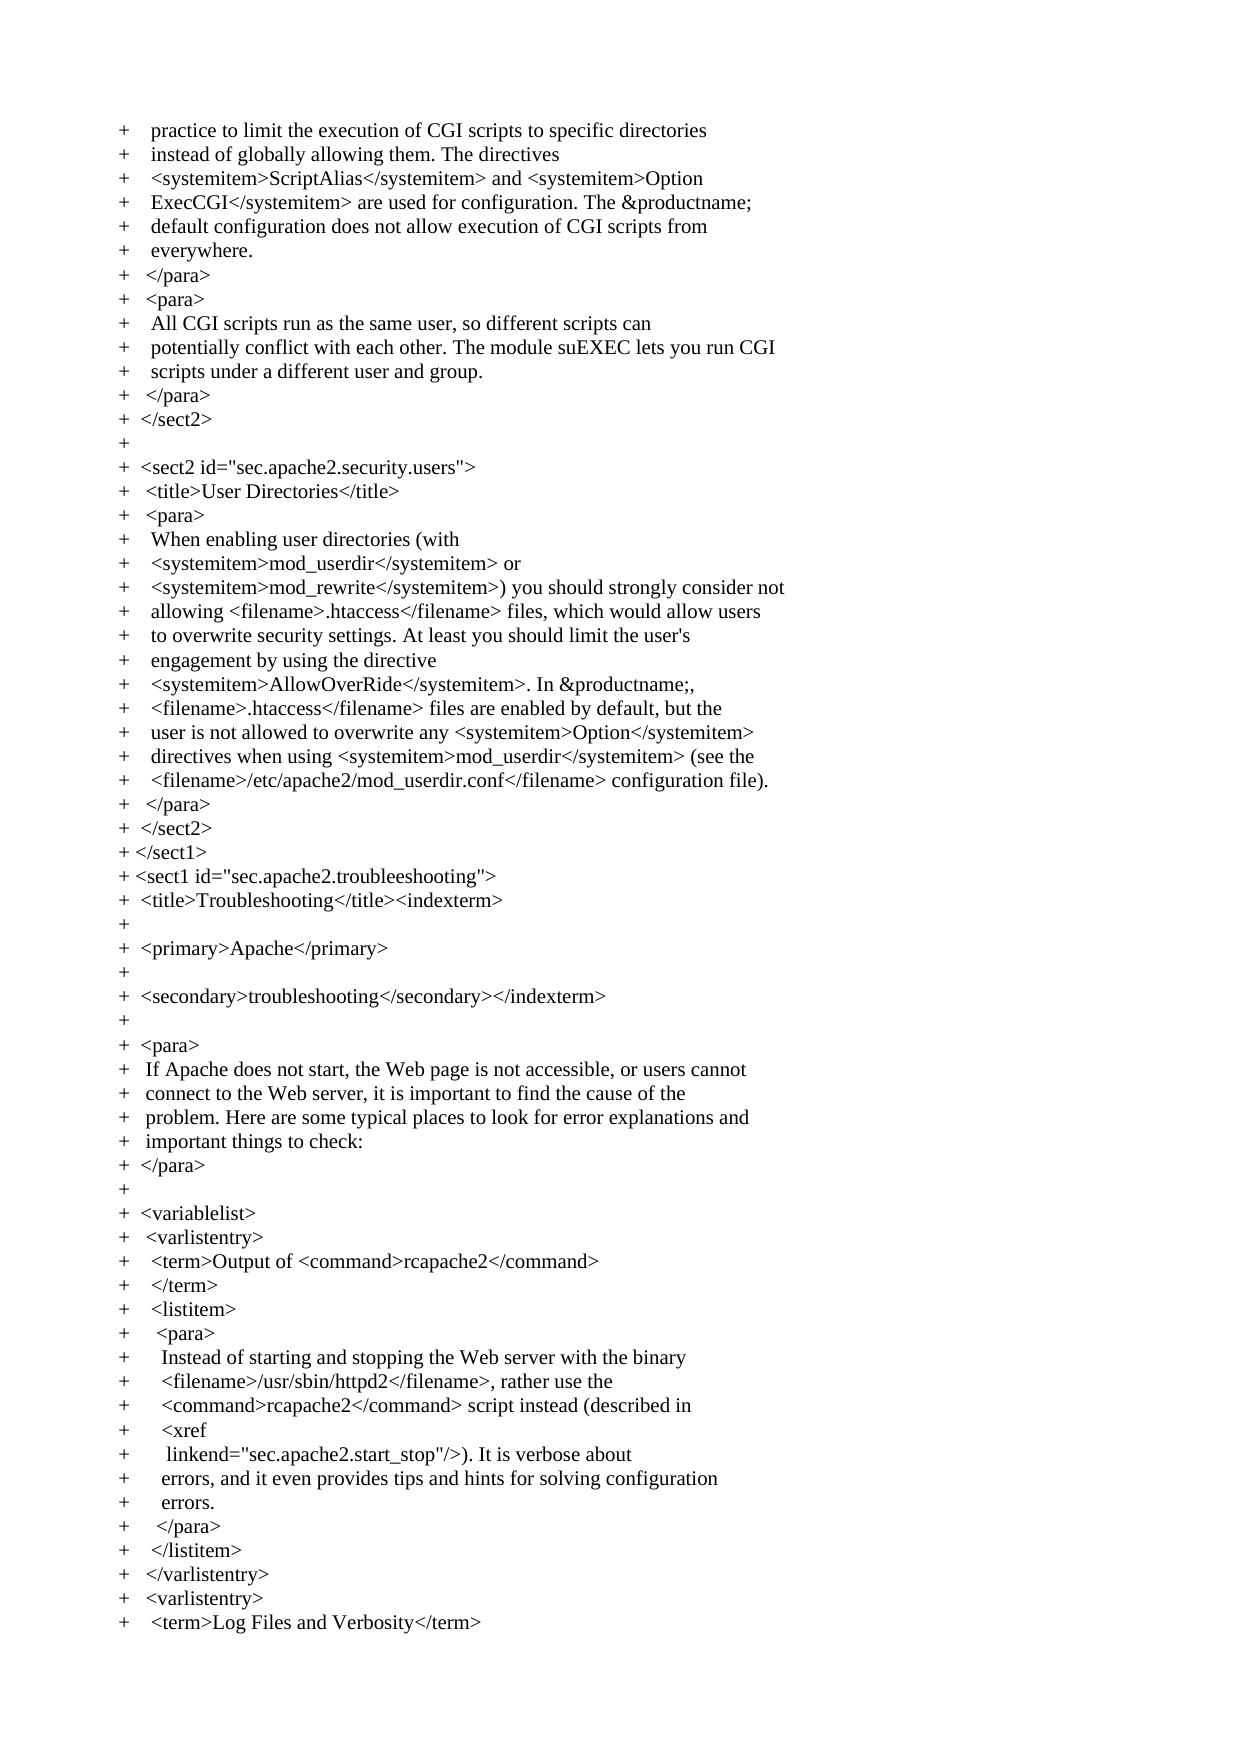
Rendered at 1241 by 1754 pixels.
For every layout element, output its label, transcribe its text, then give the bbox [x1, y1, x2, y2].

text + </term> [118, 1273, 1122, 1297]
text + </para> [118, 383, 1122, 407]
text + </varlistentry> [118, 1562, 1122, 1586]
text + <sect1 id="sec.apache2.troubleeshooting"> [118, 864, 1122, 888]
text + [118, 912, 1122, 936]
text + <para> [118, 287, 1122, 311]
text + <systemitem>mod_userdir</systemitem> or [118, 551, 1122, 575]
text + <filename>/etc/apache2/mod_userdir.conf</filename> configuration file). [118, 768, 1122, 792]
text + <command>rcapache2</command> script instead (described in [118, 1393, 1122, 1417]
text + If Apache does not start, the Web page is not accessible, or users cannot [118, 1057, 1122, 1081]
text + <sect2 id="sec.apache2.security.users"> [118, 455, 1122, 479]
text + scripts under a different user and group. [118, 359, 1122, 383]
text + <varlistentry> [118, 1586, 1122, 1610]
text + <secondary>troubleshooting</secondary></indexterm> [118, 984, 1122, 1008]
text + engagement by using the directive [118, 647, 1122, 672]
text + allowing <filename>.htaccess</filename> files, which would allow users [118, 599, 1122, 623]
text + <systemitem>AllowOverRide</systemitem>. In &productname;, [118, 672, 1122, 696]
text + [118, 431, 1122, 455]
text + <primary>Apache</primary> [118, 936, 1122, 960]
text + <para> [118, 1321, 1122, 1345]
text + <varlistentry> [118, 1225, 1122, 1249]
text + user is not allowed to overwrite any <systemitem>Option</systemitem> [118, 720, 1122, 744]
text + </para> [118, 262, 1122, 287]
text + ExecCGI</systemitem> are used for configuration. The &productname; [118, 190, 1122, 214]
text + practice to limit the execution of CGI scripts to specific directories [118, 118, 1122, 142]
text + connect to the Web server, it is important to find the cause of the [118, 1081, 1122, 1105]
text + <listitem> [118, 1297, 1122, 1321]
text + problem. Here are some typical places to look for error explanations and [118, 1105, 1122, 1129]
text + <para> [118, 1032, 1122, 1057]
text + [118, 1177, 1122, 1201]
text + <title>Troubleshooting</title><indexterm> [118, 888, 1122, 912]
text + errors, and it even provides tips and hints for solving configuration [118, 1466, 1122, 1490]
text + <systemitem>ScriptAlias</systemitem> and <systemitem>Option [118, 166, 1122, 190]
text + default configuration does not allow execution of CGI scripts from [118, 214, 1122, 238]
text + important things to check: [118, 1129, 1122, 1153]
text + <variablelist> [118, 1201, 1122, 1225]
text + [118, 960, 1122, 984]
text + </para> [118, 1514, 1122, 1538]
text + [118, 1008, 1122, 1032]
text + When enabling user directories (with [118, 527, 1122, 551]
text + <filename>.htaccess</filename> files are enabled by default, but the [118, 696, 1122, 720]
text + <xref [118, 1417, 1122, 1442]
text + <title>User Directories</title> [118, 479, 1122, 503]
text + Instead of starting and stopping the Web server with the binary [118, 1345, 1122, 1369]
text + </para> [118, 1153, 1122, 1177]
text + </sect2> [118, 816, 1122, 840]
text + <term>Log Files and Verbosity</term> [118, 1610, 1122, 1634]
text + </listitem> [118, 1538, 1122, 1562]
text + instead of globally allowing them. The directives [118, 142, 1122, 166]
text + </sect2> [118, 407, 1122, 431]
text + <para> [118, 503, 1122, 527]
text + </para> [118, 792, 1122, 816]
text + All CGI scripts run as the same user, so different scripts can [118, 311, 1122, 335]
text + <filename>/usr/sbin/httpd2</filename>, rather use the [118, 1369, 1122, 1393]
text + </sect1> [118, 840, 1122, 864]
text + <term>Output of <command>rcapache2</command> [118, 1249, 1122, 1273]
text + everywhere. [118, 238, 1122, 262]
text + to overwrite security settings. At least you should limit the user's [118, 623, 1122, 647]
text + <systemitem>mod_rewrite</systemitem>) you should strongly consider not [118, 575, 1122, 599]
text + potentially conflict with each other. The module suEXEC lets you run CGI [118, 335, 1122, 359]
text + directives when using <systemitem>mod_userdir</systemitem> (see the [118, 744, 1122, 768]
text + errors. [118, 1490, 1122, 1514]
text + linkend="sec.apache2.start_stop"/>). It is verbose about [118, 1442, 1122, 1466]
